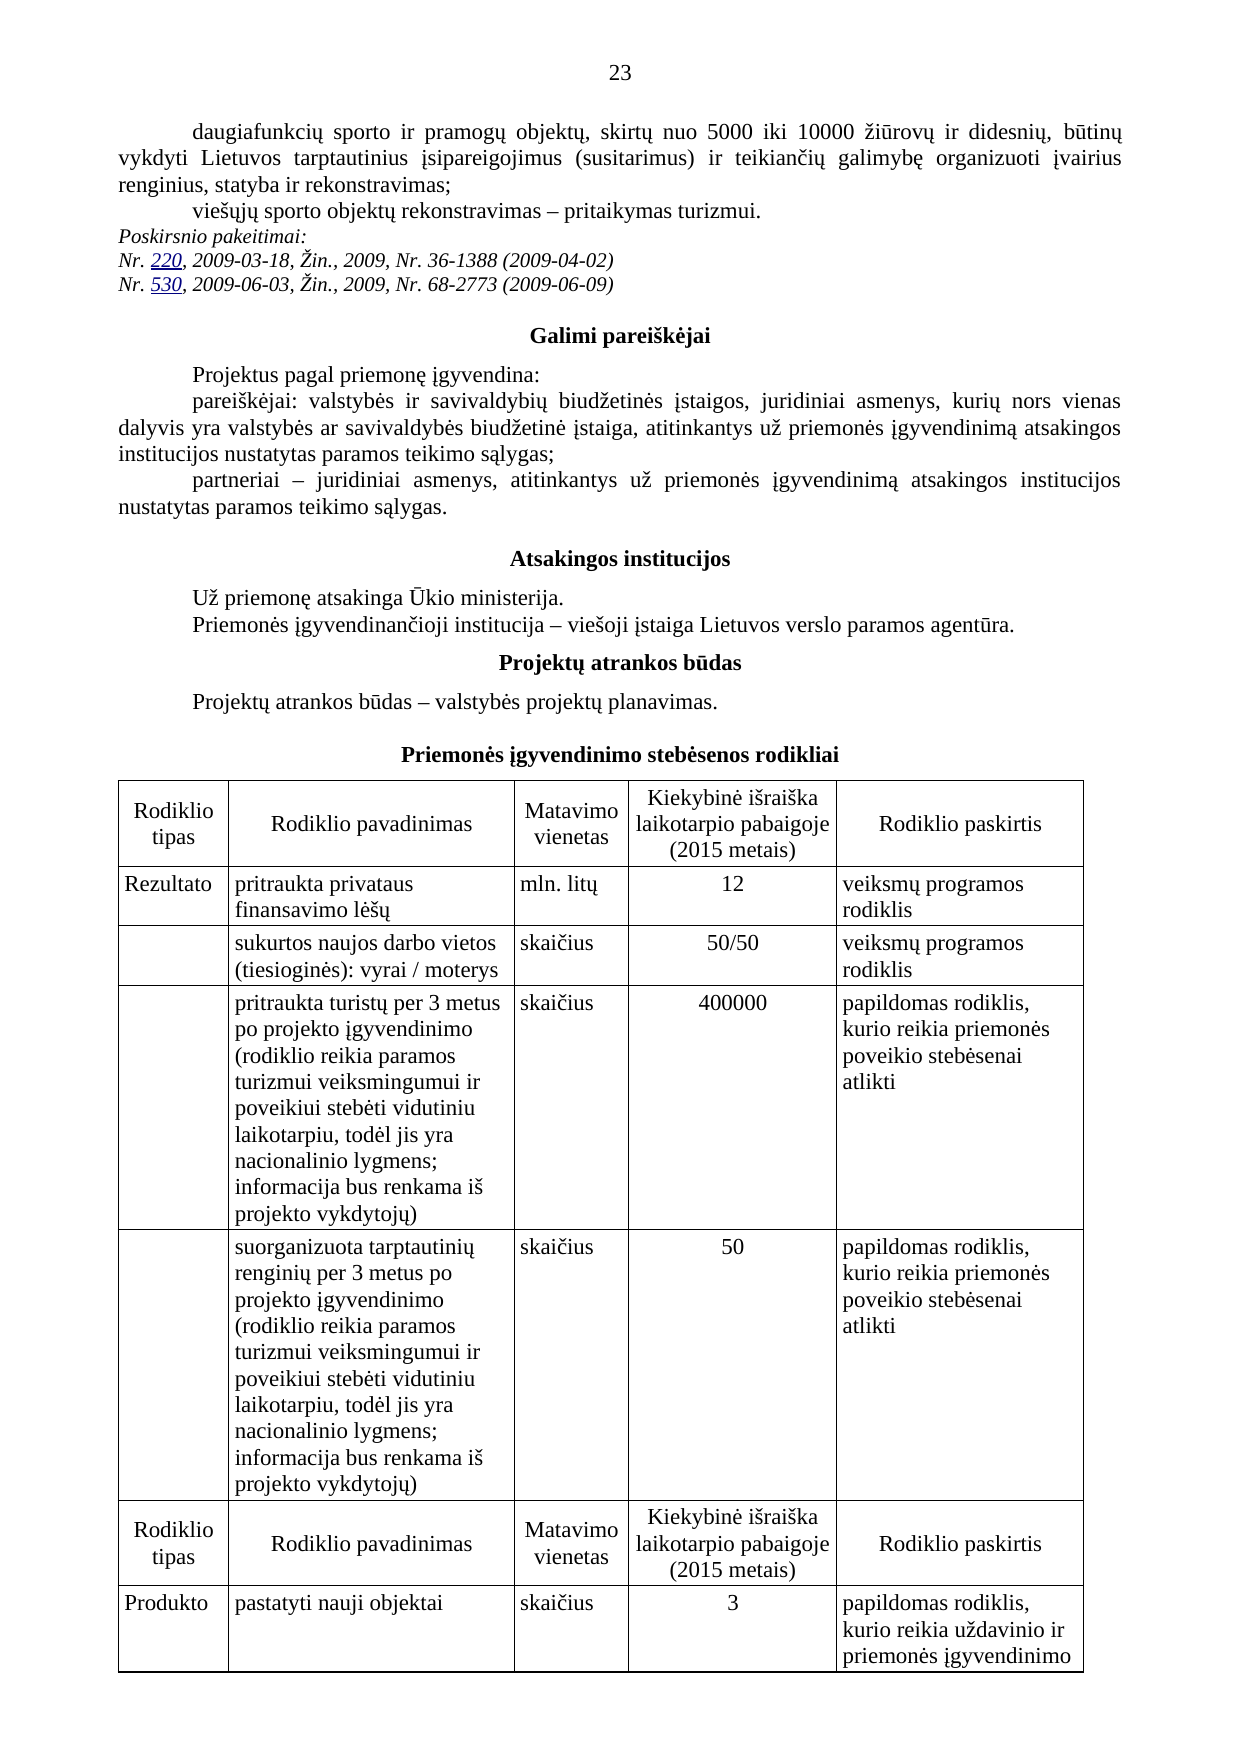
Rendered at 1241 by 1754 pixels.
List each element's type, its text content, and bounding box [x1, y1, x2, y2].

table_cell papildomas rodiklis, kurio reikia uždavinio ir priemonės įgyvendini­mo [837, 1586, 1083, 1671]
table_cell sukurtos naujos darbo vietos (tiesioginės): vyrai / moterys [229, 926, 514, 985]
table_cell Rodiklio pavadinimas [229, 1501, 514, 1585]
table_cell skaičius [515, 926, 628, 985]
table_cell pritraukta turistų per 3 metus po projekto įgyvendinimo (rodiklio reikia paramos turizmui veiksmingumui ir poveikiui stebėti vidutiniu laikotarpiu, todėl jis yra nacionalinio lygmens; informacija bus renkama iš projekto vykdytojų) [229, 986, 514, 1229]
text Galimi pareiškėjai [118, 322, 1122, 348]
table_cell skaičius [515, 1586, 628, 1671]
table_header Rodiklio pavadinimas [229, 781, 514, 866]
text daugiafunkcių sporto ir pramogų objektų, skirtų nuo 5000 iki 10000 žiūrovų ir didesnių, būtinų vykdyti Lietuvos tarptautinius įsipareigojimus (susitarimus) ir teikiančių galimybę organizuoti įvairius renginius, statyba ir rekonstravimas; [118, 118, 1122, 197]
text Projektų atrankos būdas [118, 649, 1122, 676]
table_cell Rodiklio paskirtis [837, 1501, 1083, 1585]
table_header Matavimo vienetas [515, 781, 628, 866]
table_cell 400000 [629, 986, 836, 1229]
table_cell [119, 926, 228, 985]
text Nr. 530, 2009-06-03, Žin., 2009, Nr. 68-2773 (2009-06-09) [118, 272, 1122, 296]
table_cell 12 [629, 867, 836, 925]
table_cell veiksmų programos rodiklis [837, 867, 1083, 925]
text Poskirsnio pakeitimai: [118, 223, 1122, 248]
table_cell skaičius [515, 986, 628, 1229]
text Projektų atrankos būdas – valstybės projektų planavimas. [118, 688, 1122, 715]
text Projektus pagal priemonę įgyvendina: [118, 361, 1122, 387]
text pareiškėjai: valstybės ir savivaldybių biudžetinės įstaigos, juridiniai asmenys, kurių nors vienas dalyvis yra valstybės ar savivaldybės biudžetinė įstaiga, atitinkantys už priemonės įgyvendinimą atsakingos institucijos nustatytas paramos teikimo sąlygas; [118, 387, 1122, 466]
table_cell [119, 1230, 228, 1499]
table_cell papildomas rodiklis, kurio reikia priemonės poveikio stebėsenai atlikti [837, 1230, 1083, 1499]
table_header Kiekybinė išraiška laikotarpio pabaigoje (2015 metais) [629, 781, 836, 866]
text Priemonės įgyvendinimo stebėsenos rodikliai [118, 741, 1122, 767]
table_cell skaičius [515, 1230, 628, 1499]
text viešųjų sporto objektų rekonstravimas – pritaikymas turizmui. [118, 197, 1122, 223]
table_cell papildomas rodiklis, kurio reikia priemonės poveikio stebėsenai atlikti [837, 986, 1083, 1229]
table_cell 50 [629, 1230, 836, 1499]
table_cell 50/50 [629, 926, 836, 985]
table_header Rodiklio tipas [119, 781, 228, 866]
table_cell Kiekybinė išraiška laikotarpio pabaigoje (2015 metais) [629, 1501, 836, 1585]
table_cell pritraukta privataus finansavimo lėšų [229, 867, 514, 925]
text partneriai – juridiniai asmenys, atitinkantys už priemonės įgyvendinimą atsakingos institucijos nustatytas paramos teikimo sąlygas. [118, 466, 1122, 519]
table_cell mln. litų [515, 867, 628, 925]
table_cell suorganizuota tarptautinių renginių per 3 metus po projekto įgyvendinimo (rodiklio reikia paramos turizmui veiksmingumui ir poveikiui stebėti vidutiniu laikotarpiu, todėl jis yra nacionalinio lygmens; informacija bus renkama iš projekto vykdytojų) [229, 1230, 514, 1499]
table_cell Rezultato [119, 867, 228, 925]
text Nr. 220, 2009-03-18, Žin., 2009, Nr. 36-1388 (2009-04-02) [118, 248, 1122, 272]
table_cell 3 [629, 1586, 836, 1671]
text Atsakingos institucijos [118, 545, 1122, 572]
table_cell Produkto [119, 1586, 228, 1671]
table_header Rodiklio paskirtis [837, 781, 1083, 866]
table_cell Matavimo vienetas [515, 1501, 628, 1585]
table_cell pastatyti nauji objektai [229, 1586, 514, 1671]
table_cell veiksmų programos rodiklis [837, 926, 1083, 985]
table_cell [119, 986, 228, 1229]
text Už priemonę atsakinga Ūkio ministerija. [118, 584, 1122, 611]
table_cell Rodiklio tipas [119, 1501, 228, 1585]
text Priemonės įgyvendinančioji institucija – viešoji įstaiga Lietuvos verslo paramos agentūra. [118, 611, 1122, 637]
